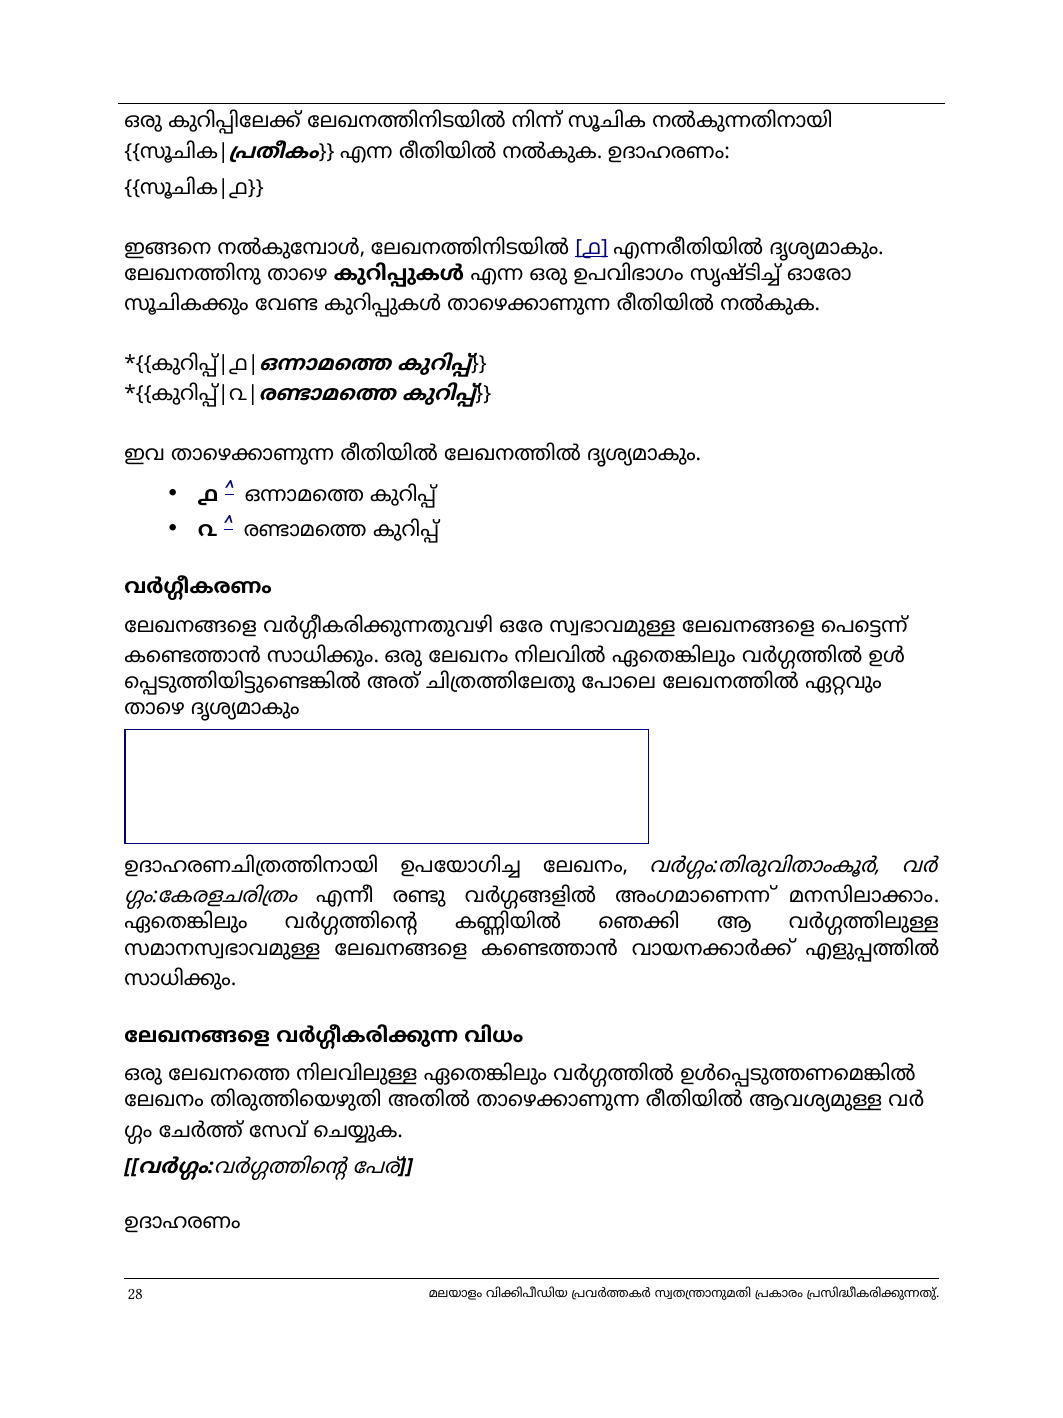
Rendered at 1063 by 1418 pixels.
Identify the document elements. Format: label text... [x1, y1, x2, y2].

list ൨ ^ രണ്ടാമത്തെ കുറിപ്പ് [168, 509, 939, 545]
text ഇങ്ങനെ നല്‍കുമ്പോള്‍, ലേഖനത്തിനിടയില്‍ [൧] എന്നരീതിയില്‍ ദൃശ്യമാകും. ലേഖനത്തിനു താഴെ കുറിപ്പുകള്‍ എന്ന ഒരു ഉപവിഭാഗം സൃഷ്ടിച്ച് ഓരോ സൂചികക്കും വേണ്ട കുറിപ്പുകള്‍ താഴെക്കാണുന്ന രീതിയില്‍ നല്‍കുക. [124, 232, 939, 318]
list ൧ ^ ഒന്നാമത്തെ കുറിപ്പ് [168, 474, 939, 509]
subtitle വര്‍ഗ്ഗീകരണം [124, 576, 939, 602]
text *{{കുറിപ്പ്|൧|ഒന്നാമത്തെ കുറിപ്പ്}} [124, 348, 939, 378]
text ഉദാഹരണചിത്രത്തിനായി ഉപയോഗിച്ച ലേഖനം, വര്‍ഗ്ഗം:തിരുവിതാംകൂര്‍, വര്‍ഗ്ഗം:കേരളചരിത്രം എന്നീ രണ്ടു വര്‍ഗ്ഗങ്ങളില്‍ അംഗമാണെന്ന് മനസിലാക്കാം. ഏതെങ്കിലും വര്‍ഗ്ഗത്തിന്റെ കണ്ണിയില്‍ ഞെക്കി ആ വര്‍ഗ്ഗത്തിലുള്ള സമാനസ്വഭാവമുള്ള ലേഖനങ്ങളെ കണ്ടെത്താന്‍ വായനക്കാര്‍ക്ക് എളുപ്പത്തില്‍ സാധിക്കും. [124, 850, 939, 993]
subtitle ലേഖനങ്ങളെ വര്‍ഗ്ഗീകരിക്കുന്ന വിധം [124, 1024, 939, 1050]
text [[വര്‍ഗ്ഗം:വര്‍ഗ്ഗത്തിന്റെ പേര്]] [124, 1151, 939, 1181]
text *{{കുറിപ്പ്|൨|രണ്ടാമത്തെ കുറിപ്പ്}} [124, 378, 939, 409]
text {{സൂചിക|൧}} [124, 172, 939, 202]
text ഒരു കുറിപ്പിലേക്ക് ലേഖനത്തിനിടയില്‍ നിന്ന് സൂചിക നല്‍കുന്നതിനായി {{സൂചിക|പ്രതീകം}} എന്ന രീതിയില്‍ നല്‍കുക. ഉദാഹരണം: [124, 110, 939, 166]
text ലേഖനങ്ങളെ വര്‍ഗ്ഗീകരിക്കുന്നതുവഴി ഒരേ സ്വഭാവമുള്ള ലേഖനങ്ങളെ പെട്ടെന്ന് കണ്ടെത്താന്‍ സാധിക്കും. ഒരു ലേഖനം നിലവില്‍ ഏതെങ്കിലും വര്‍ഗ്ഗത്തില്‍ ഉള്‍പ്പെടുത്തിയിട്ടുണ്ടെങ്കില്‍ അത് ചിത്രത്തിലേതു പോലെ ലേഖനത്തില്‍ ഏറ്റവും താഴെ ദൃശ്യമാകും [124, 614, 939, 723]
text ഒരു ലേഖനത്തെ നിലവിലുള്ള ഏതെങ്കിലും വര്‍ഗ്ഗത്തില്‍ ഉള്‍പ്പെടുത്തണമെങ്കില്‍ ലേഖനം തിരുത്തിയെഴുതി അതില്‍ താഴെക്കാണുന്ന രീതിയില്‍ ആവശ്യമുള്ള വര്‍ഗ്ഗം ചേര്‍ത്ത് സേവ് ചെയ്യുക. [124, 1063, 939, 1145]
text ഉദാഹരണം [124, 1211, 939, 1237]
text ഇവ താഴെക്കാണുന്ന രീതിയില്‍ ലേഖനത്തില്‍ ദൃശ്യമാകും. [124, 438, 939, 468]
